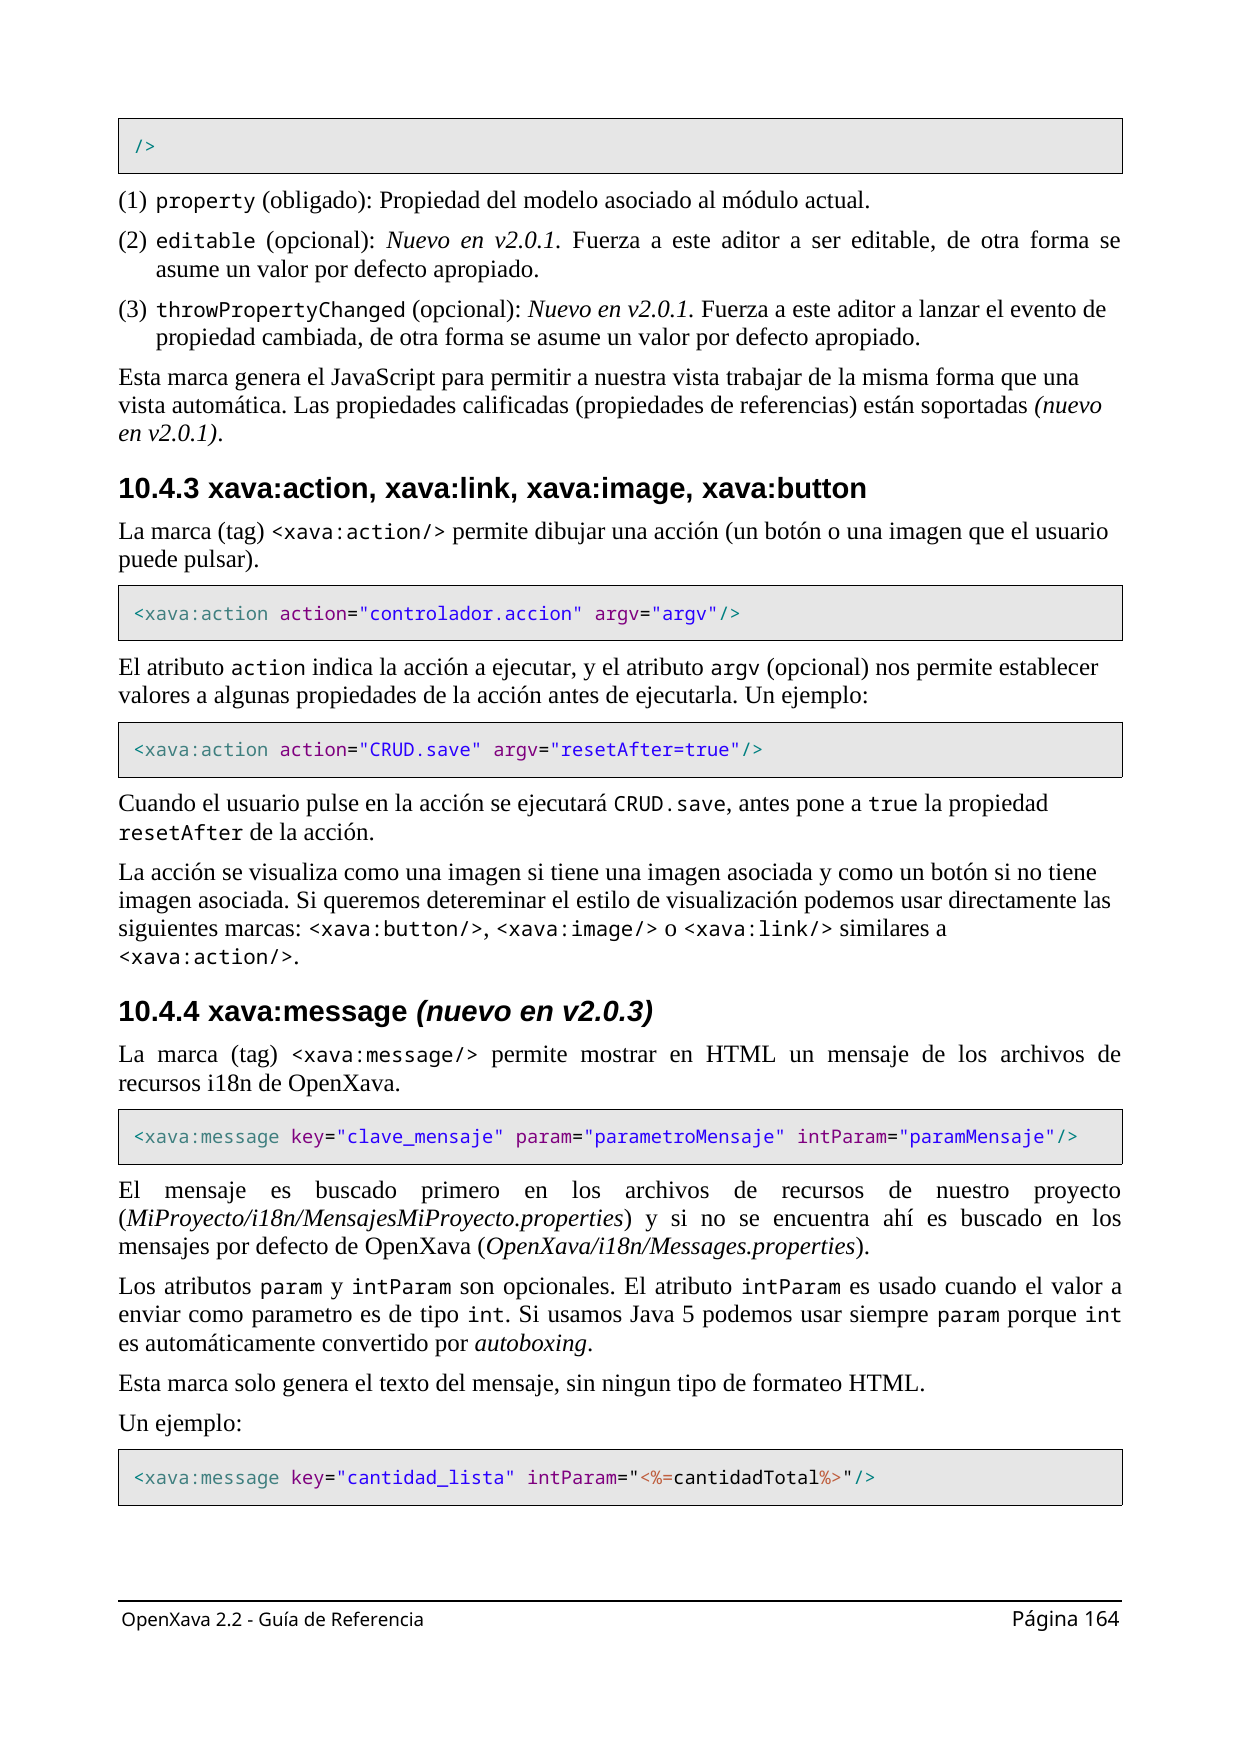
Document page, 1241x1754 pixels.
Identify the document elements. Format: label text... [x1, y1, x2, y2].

text Esta marca solo genera el texto del mensaje, sin ningun tipo de formateo HTML. [118, 1369, 1122, 1397]
text La marca (tag) <xava:message/> permite mostrar en HTML un mensaje de los archivos de recursos i18n de OpenXava. [118, 1040, 1122, 1096]
text La marca (tag) <xava:action/> permite dibujar una acción (un botón o una imagen que el usuario puede pulsar). [118, 517, 1122, 573]
list throwPropertyChanged (opcional): Nuevo en v2.0.1. Fuerza a este aditor a lanzar el evento de propiedad cambiada, de otra forma se asume un valor por defecto apropiado. [118, 295, 1122, 351]
text El atributo action indica la acción a ejecutar, y el atributo argv (opcional) nos permite establecer valores a algunas propiedades de la acción antes de ejecutarla. Un ejemplo: [118, 653, 1122, 709]
text Los atributos param y intParam son opcionales. El atributo intParam es usado cuando el valor a enviar como parametro es de tipo int. Si usamos Java 5 podemos usar siempre param porque int es automáticamente convertido por autoboxing. [118, 1272, 1122, 1356]
text <xava:action action="controlador.accion" argv="argv"/> [119, 586, 1122, 640]
text Un ejemplo: [118, 1409, 1122, 1437]
subtitle xava:action, xava:link, xava:image, xava:button [118, 472, 1122, 504]
text Cuando el usuario pulse en la acción se ejecutará CRUD.save, antes pone a true la propiedad resetAfter de la acción. [118, 789, 1122, 846]
subtitle xava:message (nuevo en v2.0.3) [118, 995, 1122, 1028]
text <xava:message key="clave_mensaje" param="parametroMensaje" intParam="paramMensaje"/> [119, 1110, 1122, 1164]
text Esta marca genera el JavaScript para permitir a nuestra vista trabajar de la misma forma que una vista automática. Las propiedades calificadas (propiedades de referencias) están soportadas (nuevo en v2.0.1). [118, 363, 1122, 447]
text /> [119, 119, 1122, 173]
list editable (opcional): Nuevo en v2.0.1. Fuerza a este aditor a ser editable, de otra forma se asume un valor por defecto apropiado. [118, 227, 1122, 283]
text La acción se visualiza como una imagen si tiene una imagen asociada y como un botón si no tiene imagen asociada. Si queremos detereminar el estilo de visualización podemos usar directamente las siguientes marcas: <xava:button/>, <xava:image/> o <xava:link/> similares a <xava:action/>. [118, 858, 1122, 970]
text El mensaje es buscado primero en los archivos de recursos de nuestro proyecto (MiProyecto/i18n/MensajesMiProyecto.properties) y si no se encuentra ahí es buscado en los mensajes por defecto de OpenXava (OpenXava/i18n/Messages.properties). [118, 1177, 1122, 1260]
list property (obligado): Propiedad del modelo asociado al módulo actual. [118, 186, 1122, 214]
text <xava:action action="CRUD.save" argv="resetAfter=true"/> [119, 723, 1122, 777]
text <xava:message key="cantidad_lista" intParam="<%=cantidadTotal%>"/> [119, 1450, 1122, 1505]
